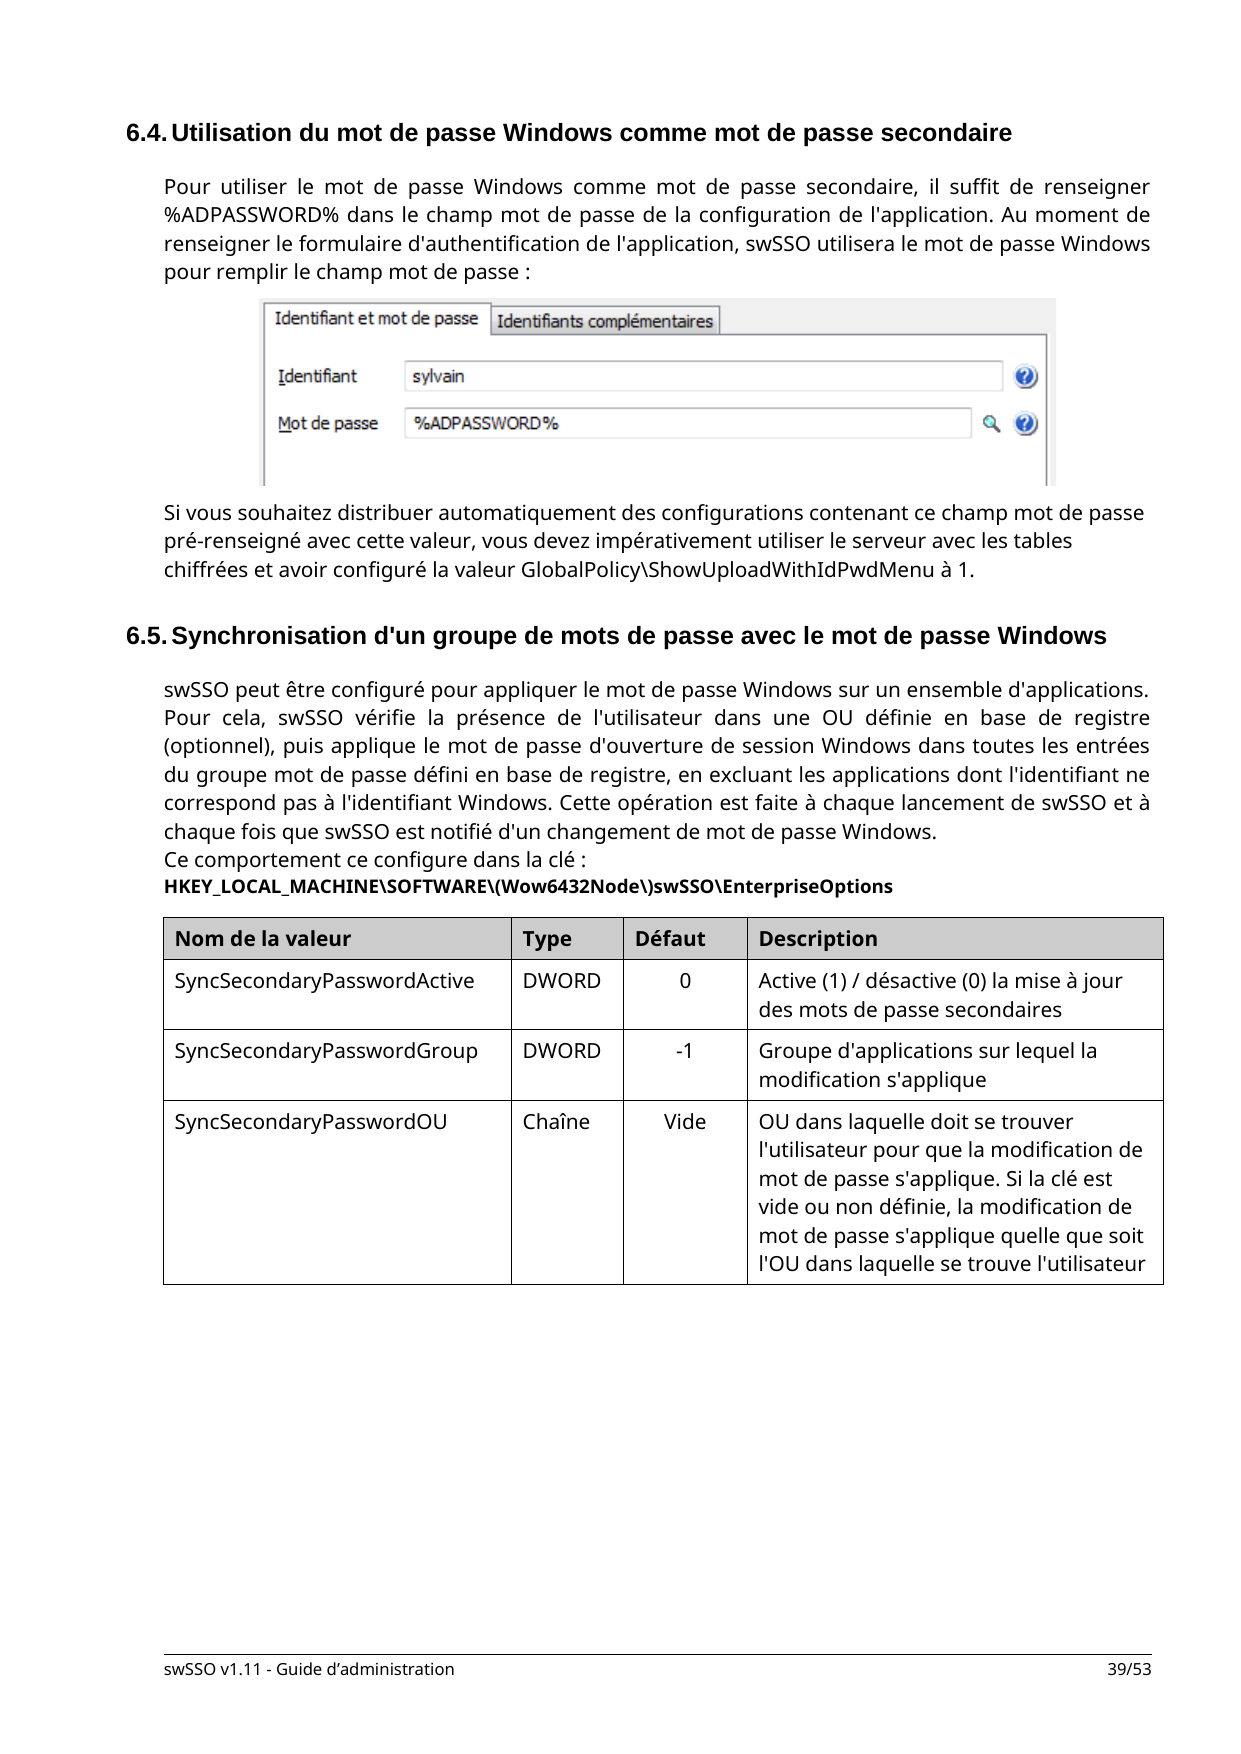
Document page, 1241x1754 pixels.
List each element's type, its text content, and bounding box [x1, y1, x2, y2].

text Si vous souhaitez distribuer automatiquement des configurations contenant ce champ mot de passe pré-renseigné avec cette valeur, vous devez impérativement utiliser le serveur avec les tables chiffrées et avoir configuré la valeur GlobalPolicy\ShowUploadWithIdPwdMenu à 1. [164, 498, 1152, 583]
table_header Défaut [624, 918, 747, 959]
table_cell DWORD [512, 1030, 623, 1100]
table_cell OU dans laquelle doit se trouver l'utilisateur pour que la modification de mot de passe s'applique. Si la clé est vide ou non définie, la modification de mot de passe s'applique quelle que soit l'OU dans laquelle se trouve l'utilisateur [748, 1101, 1163, 1284]
table_cell SyncSecondaryPasswordActive [164, 960, 511, 1029]
text swSSO peut être configuré pour appliquer le mot de passe Windows sur un ensemble d'applications. Pour cela, swSSO vérifie la présence de l'utilisateur dans une OU définie en base de registre (optionnel), puis applique le mot de passe d'ouverture de session Windows dans toutes les entrées du groupe mot de passe défini en base de registre, en excluant les applications dont l'identifiant ne correspond pas à l'identifiant Windows. Cette opération est faite à chaque lancement de swSSO et à chaque fois que swSSO est notifié d'un changement de mot de passe Windows. Ce comportement ce configure dans la clé : HKEY_LOCAL_MACHINE\SOFTWARE\(Wow6432Node\)swSSO\EnterpriseOptions [164, 675, 1152, 899]
table_cell Active (1) / désactive (0) la mise à jour des mots de passe secondaires [748, 960, 1163, 1029]
table_cell -1 [624, 1030, 747, 1100]
table_cell SyncSecondaryPasswordOU [164, 1101, 511, 1284]
table_cell 0 [624, 960, 747, 1029]
table_cell DWORD [512, 960, 623, 1029]
text Pour utiliser le mot de passe Windows comme mot de passe secondaire, il suffit de renseigner %ADPASSWORD% dans le champ mot de passe de la configuration de l'application. Au moment de renseigner le formulaire d'authentification de l'application, swSSO utilisera le mot de passe Windows pour remplir le champ mot de passe : [164, 172, 1152, 286]
table_cell Groupe d'applications sur lequel la modification s'applique [748, 1030, 1163, 1100]
table_header Nom de la valeur [164, 918, 511, 959]
subtitle Utilisation du mot de passe Windows comme mot de passe secondaire [126, 118, 1152, 147]
table_header Description [748, 918, 1163, 959]
subtitle Synchronisation d'un groupe de mots de passe avec le mot de passe Windows [126, 621, 1152, 650]
table_cell Vide [624, 1101, 747, 1284]
picture [259, 298, 1057, 486]
table_header Type [512, 918, 623, 959]
table_cell Chaîne [512, 1101, 623, 1284]
table_cell SyncSecondaryPasswordGroup [164, 1030, 511, 1100]
